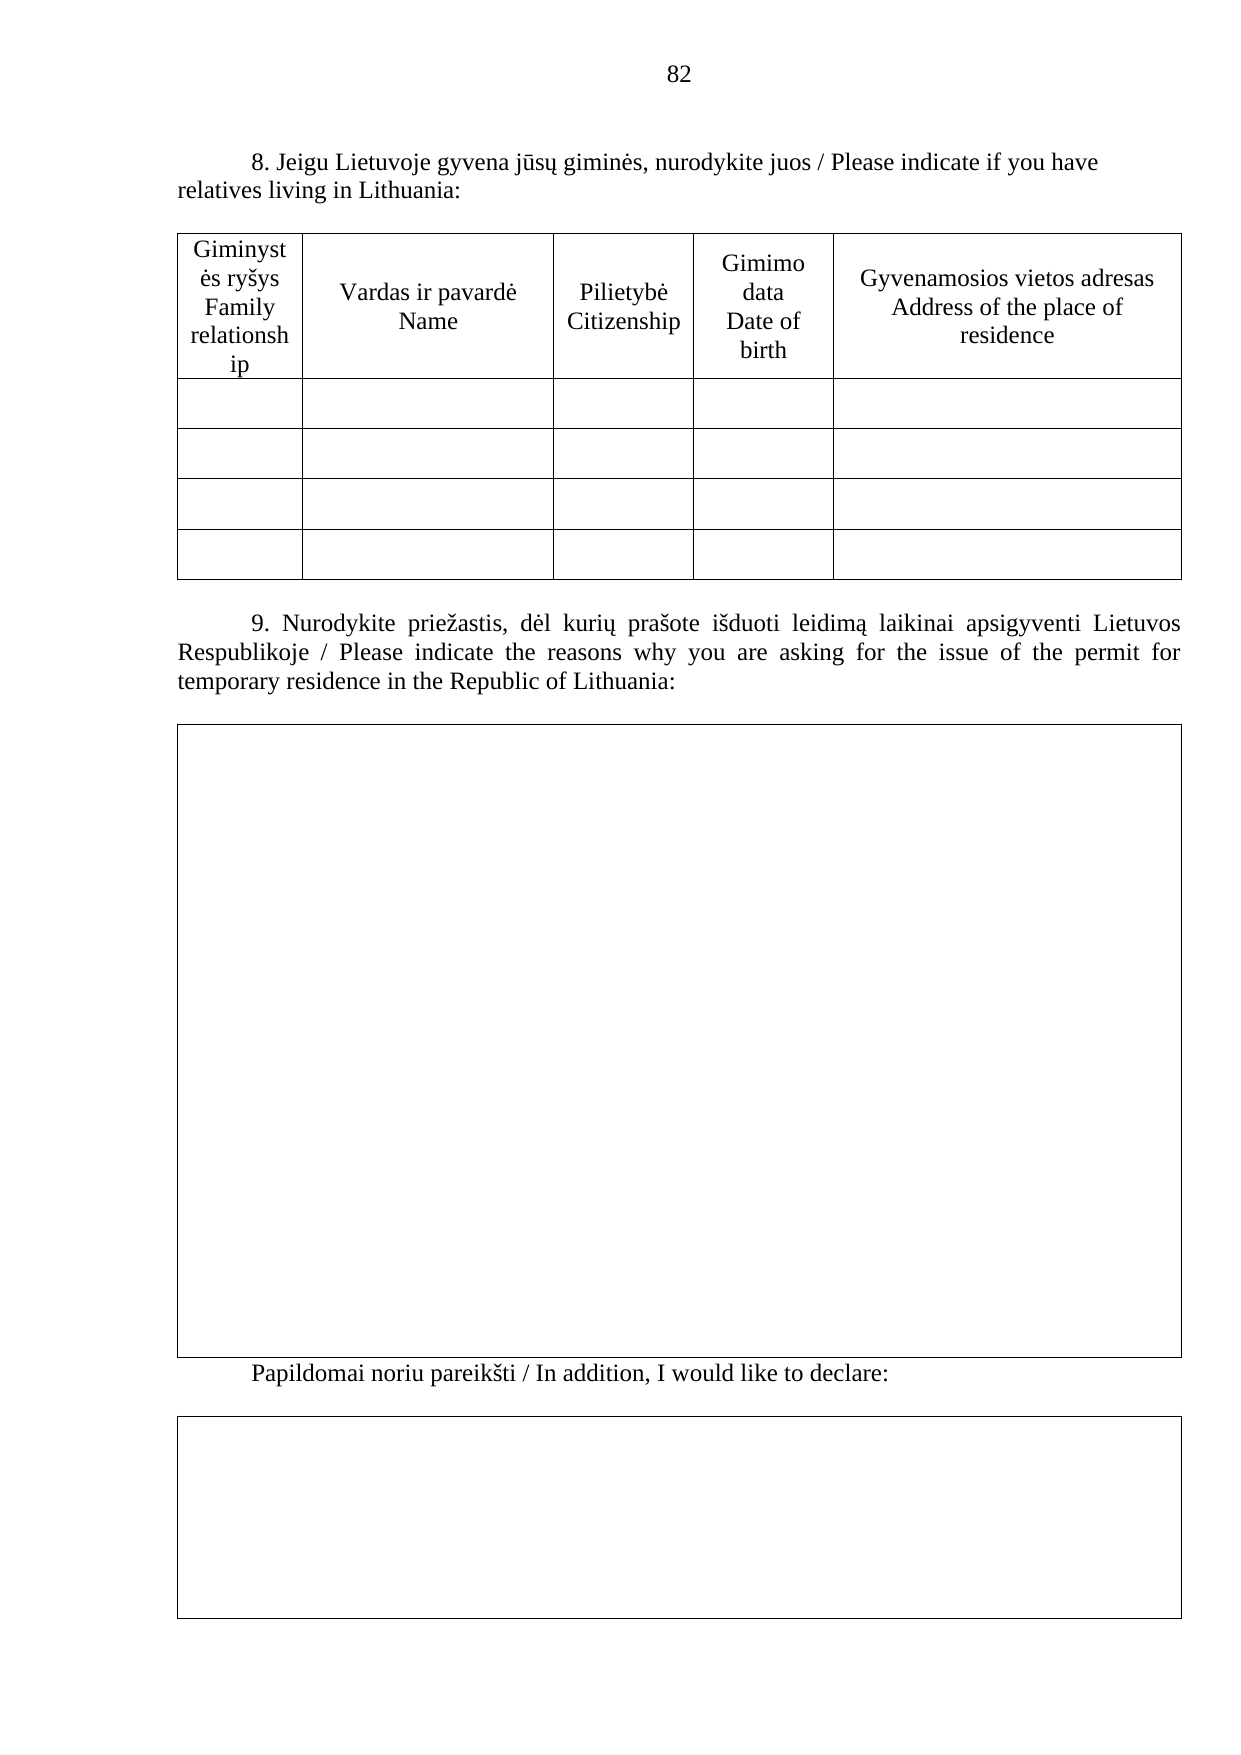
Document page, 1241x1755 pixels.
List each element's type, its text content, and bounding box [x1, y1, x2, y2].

table_cell [694, 479, 833, 528]
table_cell [554, 379, 693, 428]
table_header Vardas ir pavardė Name [303, 234, 553, 378]
table_cell [303, 530, 553, 579]
text 8. Jeigu Lietuvoje gyvena jūsų giminės, nurodykite juos / Please indicate if you have relatives living in Lithuania: [177, 147, 1181, 204]
table_header [178, 1417, 1181, 1618]
table_cell [554, 530, 693, 579]
table_cell [303, 429, 553, 478]
table_header Pilietybė Citizenship [554, 234, 693, 378]
text 9. Nurodykite priežastis, dėl kurių prašote išduoti leidimą laikinai apsigyventi Lietuvos Respublikoje / Please indicate the reasons why you are asking for the issue of the permit for temporary residence in the Republic of Lithuania: [177, 608, 1181, 695]
table_header Giminystės ryšys Family relationship [178, 234, 302, 378]
table_cell [554, 429, 693, 478]
table_cell [694, 379, 833, 428]
table_cell [694, 429, 833, 478]
table_cell [178, 379, 302, 428]
table_header [178, 725, 1181, 1357]
table_cell [178, 479, 302, 528]
table_cell [178, 530, 302, 579]
text Papildomai noriu pareikšti / In addition, I would like to declare: [177, 1358, 1181, 1387]
table_cell [303, 379, 553, 428]
table_header Gimimo data Date of birth [694, 234, 833, 378]
table_cell [834, 429, 1181, 478]
table_cell [834, 479, 1181, 528]
table_cell [178, 429, 302, 478]
table_header Gyvenamosios vietos adresas Address of the place of residence [834, 234, 1181, 378]
table_cell [834, 530, 1181, 579]
table_cell [694, 530, 833, 579]
table_cell [834, 379, 1181, 428]
table_cell [303, 479, 553, 528]
table_cell [554, 479, 693, 528]
